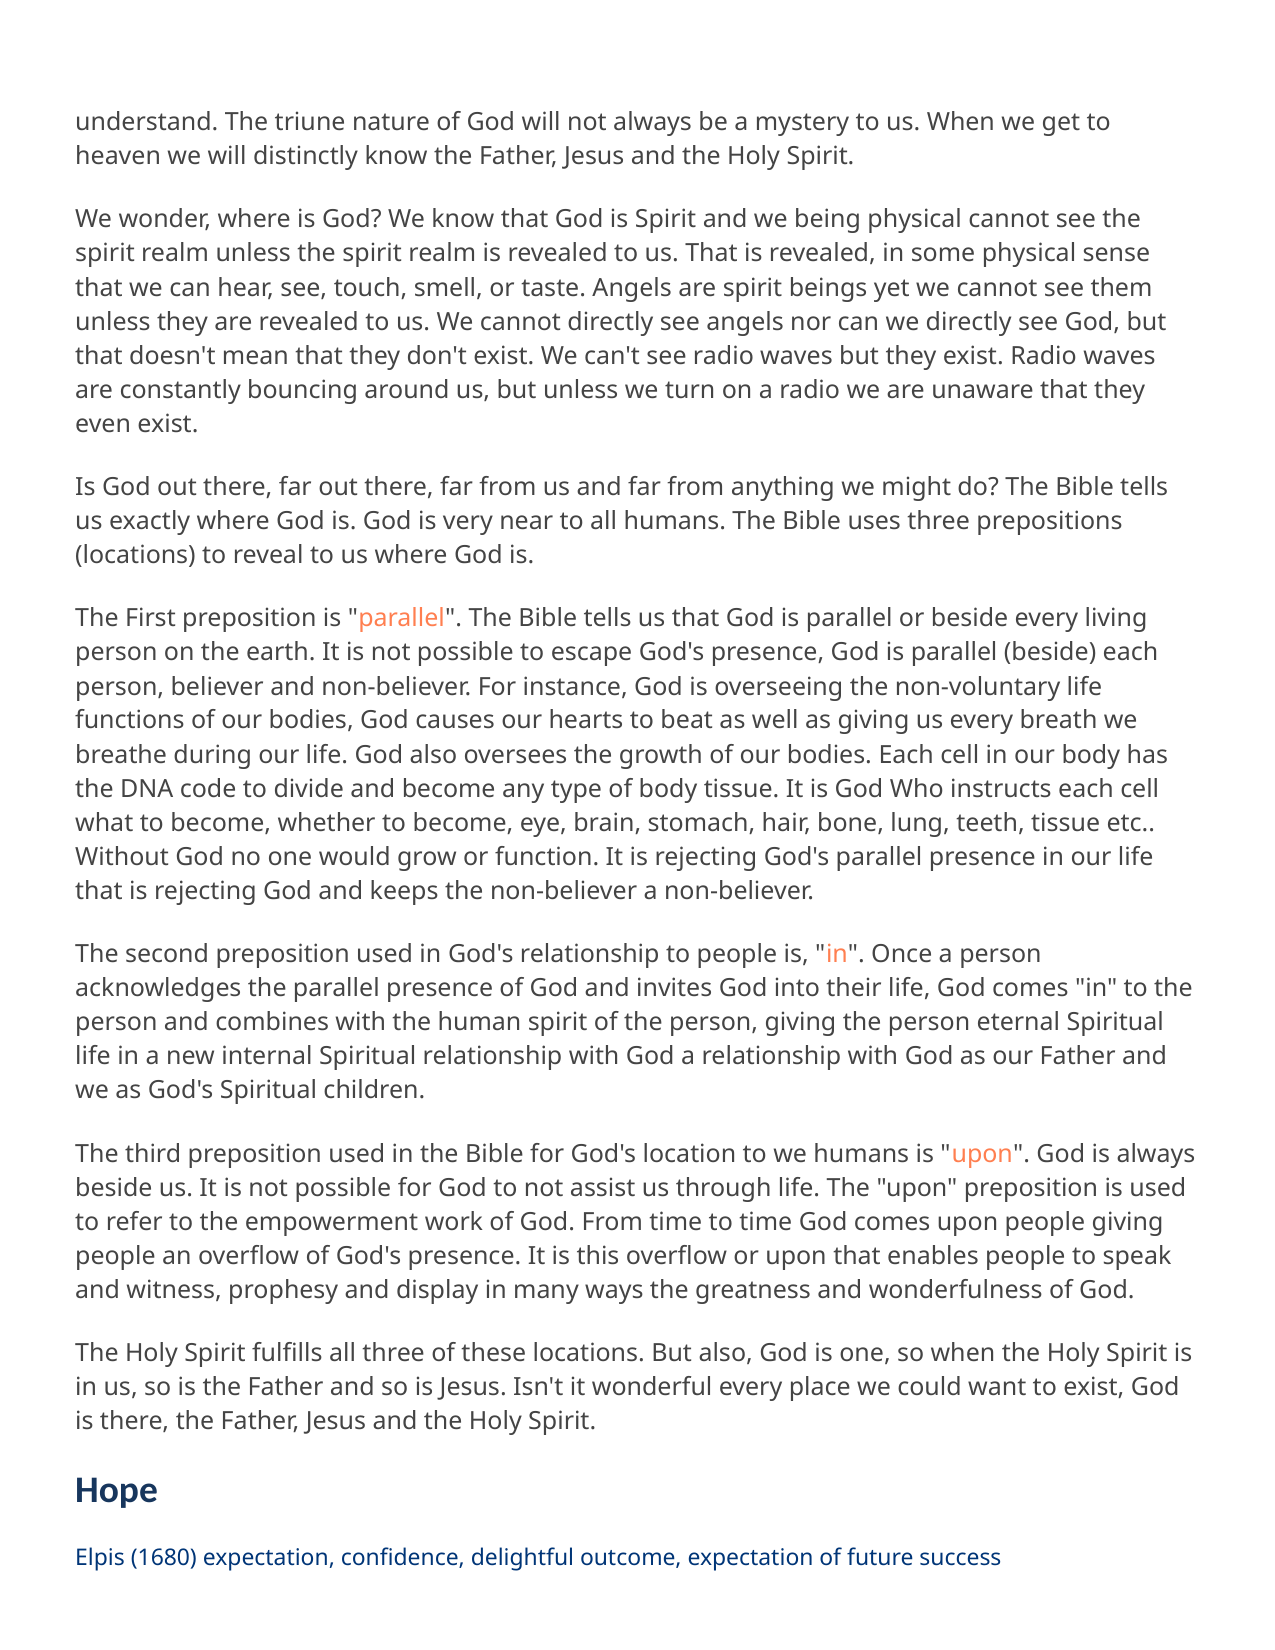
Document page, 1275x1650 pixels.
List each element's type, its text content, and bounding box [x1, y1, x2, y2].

text Is God out there, far out there, far from us and far from anything we might do? The Bible tells us exactly where God is. God is very near to all humans. The Bible uses three prepositions (locations) to reveal to us where God is. [75, 469, 1200, 571]
text Elpis (1680) expectation, confidence, delightful outcome, expectation of future success [75, 1541, 1200, 1572]
text understand. The triune nature of God will not always be a mystery to us. When we get to heaven we will distinctly know the Father, Jesus and the Holy Spirit. [75, 104, 1200, 172]
text The First preposition is "parallel". The Bible tells us that God is parallel or beside every living person on the earth. It is not possible to escape God's presence, God is parallel (beside) each person, believer and non-believer. For instance, God is overseeing the non-voluntary life functions of our bodies, God causes our hearts to beat as well as giving us every breath we breathe during our life. God also oversees the growth of our bodies. Each cell in our body has the DNA code to divide and become any type of body tissue. It is God Who instructs each cell what to become, whether to become, eye, brain, stomach, hair, bone, lung, teeth, tissue etc.. Without God no one would grow or function. It is rejecting God's parallel presence in our life that is rejecting God and keeps the non-believer a non-believer. [75, 600, 1200, 907]
text Hope [75, 1466, 1200, 1512]
text The second preposition used in God's relationship to people is, "in". Once a person acknowledges the parallel presence of God and invites God into their life, God comes "in" to the person and combines with the human spirit of the person, giving the person eternal Spiritual life in a new internal Spiritual relationship with God a relationship with God as our Father and we as God's Spiritual children. [75, 936, 1200, 1106]
text We wonder, where is God? We know that God is Spirit and we being physical cannot see the spirit realm unless the spirit realm is revealed to us. That is revealed, in some physical sense that we can hear, see, touch, smell, or taste. Angels are spirit beings yet we cannot see them unless they are revealed to us. We cannot directly see angels nor can we directly see God, but that doesn't mean that they don't exist. We can't see radio waves but they exist. Radio waves are constantly bouncing around us, but unless we turn on a radio we are unaware that they even exist. [75, 201, 1200, 439]
text The third preposition used in the Bible for God's location to we humans is "upon". God is always beside us. It is not possible for God to not assist us through life. The "upon" preposition is used to refer to the empowerment work of God. From time to time God comes upon people giving people an overflow of God's presence. It is this overflow or upon that enables people to speak and witness, prophesy and display in many ways the greatness and wonderfulness of God. [75, 1135, 1200, 1306]
text The Holy Spirit fulfills all three of these locations. But also, God is one, so when the Holy Spirit is in us, so is the Father and so is Jesus. Isn't it wonderful every place we could want to exist, God is there, the Father, Jesus and the Holy Spirit. [75, 1335, 1200, 1437]
